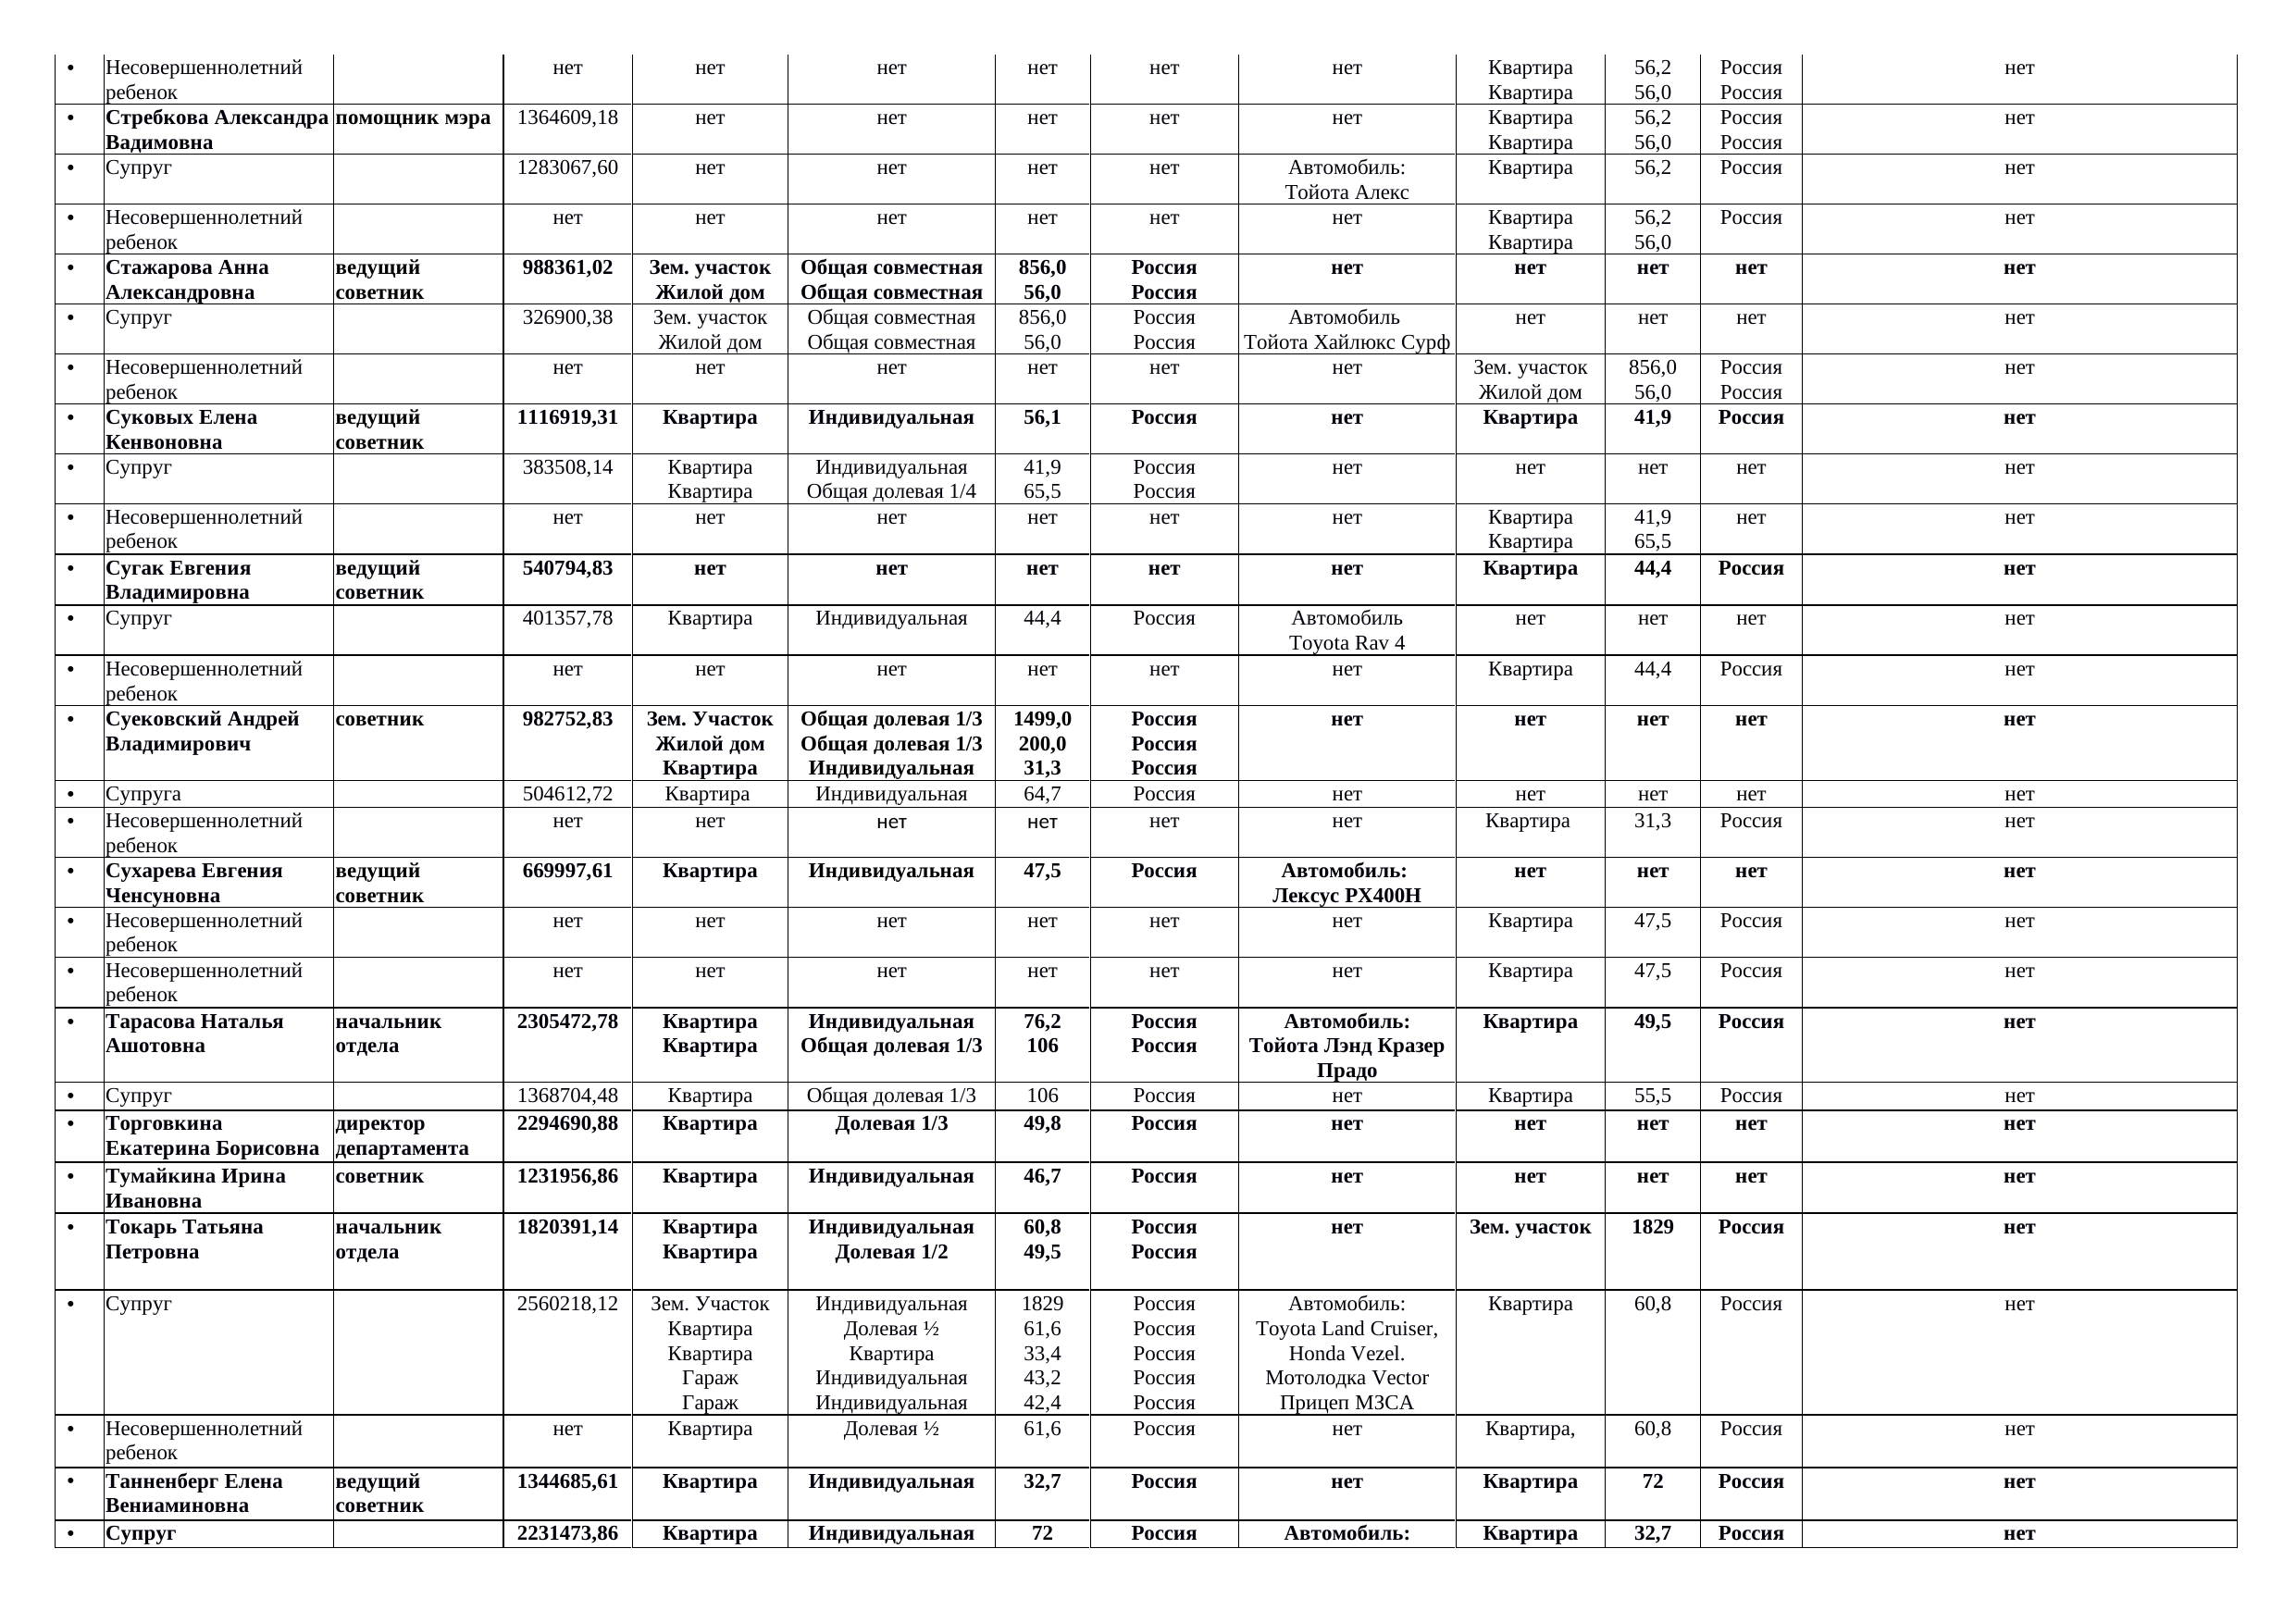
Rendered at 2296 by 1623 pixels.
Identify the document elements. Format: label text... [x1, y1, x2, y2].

table_cell [56, 155, 104, 204]
table_cell нет [1239, 808, 1455, 857]
table_cell нет [788, 908, 995, 957]
table_cell [56, 254, 104, 304]
table_cell нет [1701, 606, 1802, 654]
table_cell начальник отдела [334, 1214, 503, 1289]
table_cell 72 [1606, 1468, 1700, 1519]
table_cell Россия [1701, 1416, 1802, 1467]
table_cell [56, 1163, 104, 1212]
table_cell Супруг [105, 155, 333, 204]
table_cell 1231956,86 [504, 1163, 631, 1212]
table_cell нет [1803, 504, 2237, 553]
table_cell 32,7 [1606, 1521, 1700, 1547]
table_cell нет [1803, 1214, 2237, 1289]
table_cell нет [1701, 454, 1802, 503]
table_cell нет [1457, 781, 1605, 807]
table_cell нет [1606, 781, 1700, 807]
table_cell нет [504, 958, 631, 1007]
table_cell нет [1803, 555, 2237, 604]
table_cell нет [1606, 304, 1700, 353]
table_cell 1116919,31 [504, 404, 631, 453]
table_cell нет [1457, 454, 1605, 503]
table_cell 41,9 [1606, 404, 1700, 453]
table_cell нет [1091, 204, 1238, 254]
table_cell [56, 958, 104, 1007]
table_cell нет [1457, 304, 1605, 353]
table_cell 76,2 106 [996, 1009, 1089, 1082]
table_cell 44,4 [996, 606, 1089, 654]
table_cell 47,5 [1606, 958, 1700, 1007]
table_cell [334, 908, 503, 957]
table_cell Супруга [105, 781, 333, 807]
table_cell Зем. участок Жилой дом [1457, 354, 1605, 403]
table_cell нет [1701, 781, 1802, 807]
table_cell 56,2 [1606, 155, 1700, 204]
table_cell Автомобиль: Тойота Алекс [1239, 155, 1455, 204]
table_cell нет [788, 958, 995, 1007]
table_cell Общая долевая 1/3 Общая долевая 1/3 Индивидуальная [788, 706, 995, 780]
table_cell 55,5 [1606, 1083, 1700, 1109]
table_cell нет [1239, 404, 1455, 453]
table_cell нет [1239, 504, 1455, 553]
table_cell нет [996, 555, 1089, 604]
table_cell Россия [1091, 404, 1238, 453]
table_cell нет [1606, 858, 1700, 907]
table_cell 1499,0 200,0 31,3 [996, 706, 1089, 780]
table_cell нет [1803, 606, 2237, 654]
table_cell 1364609,18 [504, 105, 631, 154]
table_cell Автомобиль: [1239, 1521, 1455, 1547]
table_cell нет [633, 555, 788, 604]
table_cell Квартира [1457, 155, 1605, 204]
table_cell нет [788, 354, 995, 403]
table_cell нет [996, 55, 1089, 104]
table_cell Зем. участок Жилой дом [633, 254, 788, 304]
table_cell Индивидуальная Общая долевая 1/3 [788, 1009, 995, 1082]
table_cell нет [1457, 1111, 1605, 1161]
table_cell 383508,14 [504, 454, 631, 503]
table_cell 41,9 65,5 [996, 454, 1089, 503]
table_cell Индивидуальная [788, 1163, 995, 1212]
table_cell нет [1091, 504, 1238, 553]
table_cell Россия Россия [1091, 254, 1238, 304]
table_cell нет [1606, 1111, 1700, 1161]
table_cell Квартира [633, 1521, 788, 1547]
table_cell [56, 504, 104, 553]
table_cell Квартира [1457, 1009, 1605, 1082]
table_cell нет [1239, 254, 1455, 304]
table_cell нет [1803, 656, 2237, 705]
table_cell Квартира, [1457, 1416, 1605, 1467]
table_cell нет [1091, 958, 1238, 1007]
table_cell Несовершеннолетний ребенок [105, 504, 333, 553]
table_cell нет [1091, 105, 1238, 154]
table_cell нет [996, 354, 1089, 403]
table_cell нет [788, 656, 995, 705]
table_cell [56, 1111, 104, 1161]
table_cell нет [1701, 1163, 1802, 1212]
table_cell Квартира [1457, 656, 1605, 705]
table_cell Квартира Квартира [1457, 55, 1605, 104]
table_cell нет [1803, 808, 2237, 857]
table_cell нет [633, 504, 788, 553]
table_cell [334, 1083, 503, 1109]
table_cell Индивидуальная Долевая 1/2 [788, 1214, 995, 1289]
table_cell нет [504, 204, 631, 254]
table_cell директор департамента [334, 1111, 503, 1161]
table_cell 401357,78 [504, 606, 631, 654]
table_cell [56, 404, 104, 453]
table_cell Индивидуальная Общая долевая 1/4 [788, 454, 995, 503]
table_cell Квартира Квартира [1457, 504, 1605, 553]
table_cell 1829 [1606, 1214, 1700, 1289]
table_cell Супруг [105, 606, 333, 654]
table_cell нет [996, 908, 1089, 957]
table_cell нет [1701, 706, 1802, 780]
table_cell нет [1239, 1416, 1455, 1467]
table_cell 47,5 [1606, 908, 1700, 957]
table_cell Россия Россия [1701, 55, 1802, 104]
table_cell [56, 454, 104, 503]
table_cell 1368704,48 [504, 1083, 631, 1109]
table_cell Супруг [105, 1521, 333, 1547]
table_cell Несовершеннолетний ребенок [105, 656, 333, 705]
table_cell [56, 908, 104, 957]
table_cell нет [1803, 404, 2237, 453]
table_cell нет [1701, 504, 1802, 553]
table_cell Квартира [1457, 958, 1605, 1007]
table_cell Супруг [105, 1291, 333, 1414]
table_cell Индивидуальная [788, 858, 995, 907]
table_cell нет [1606, 1163, 1700, 1212]
table_cell Квартира [1457, 1521, 1605, 1547]
table_cell нет [1239, 1163, 1455, 1212]
table_cell Токарь Татьяна Петровна [105, 1214, 333, 1289]
table_cell Россия [1701, 1291, 1802, 1414]
table_cell Тумайкина Ирина Ивановна [105, 1163, 333, 1212]
table_cell нет [1457, 606, 1605, 654]
table_cell 988361,02 [504, 254, 631, 304]
table_cell Квартира Квартира [1457, 105, 1605, 154]
table_cell нет [1803, 706, 2237, 780]
table_cell нет [504, 908, 631, 957]
table_cell 2231473,86 [504, 1521, 631, 1547]
table_cell нет [1239, 204, 1455, 254]
table_cell Общая совместная Общая совместная [788, 254, 995, 304]
table_cell нет [1091, 354, 1238, 403]
table_cell нет [1803, 454, 2237, 503]
table_cell нет [1803, 1416, 2237, 1467]
table_cell Квартира [1457, 404, 1605, 453]
table_cell [56, 204, 104, 254]
table_cell [56, 706, 104, 780]
table_cell 64,7 [996, 781, 1089, 807]
table_cell нет [504, 504, 631, 553]
table_cell 504612,72 [504, 781, 631, 807]
table_cell Россия [1091, 1468, 1238, 1519]
table_cell [56, 1416, 104, 1467]
table_cell нет [1803, 958, 2237, 1007]
table_cell [56, 105, 104, 154]
table_cell [334, 1416, 503, 1467]
table_cell нет [633, 354, 788, 403]
table_cell ведущий советник [334, 404, 503, 453]
table_cell Квартира [1457, 1291, 1605, 1414]
table_cell [56, 808, 104, 857]
table_cell 47,5 [996, 858, 1089, 907]
table_cell Квартира [633, 404, 788, 453]
table_cell нет [1239, 555, 1455, 604]
table_cell Сухарева Евгения Ченсуновна [105, 858, 333, 907]
table_cell 60,8 [1606, 1416, 1700, 1467]
table_cell Россия [1091, 1521, 1238, 1547]
table_cell 982752,83 [504, 706, 631, 780]
table_cell Квартира [1457, 908, 1605, 957]
table_cell нет [996, 808, 1089, 857]
table_cell Россия [1701, 404, 1802, 453]
table_cell [334, 204, 503, 254]
table_cell нет [1803, 858, 2237, 907]
table_cell Квартира [633, 781, 788, 807]
table_cell нет [788, 555, 995, 604]
table_cell [56, 304, 104, 353]
table_cell Квартира [633, 1468, 788, 1519]
table_cell Долевая ½ [788, 1416, 995, 1467]
table_cell Долевая 1/3 [788, 1111, 995, 1161]
table_cell Квартира [633, 1111, 788, 1161]
table_cell 2294690,88 [504, 1111, 631, 1161]
table_cell нет [1803, 1468, 2237, 1519]
table_cell Квартира [633, 858, 788, 907]
table_cell нет [996, 504, 1089, 553]
table_cell [56, 1009, 104, 1082]
table_cell 60,8 49,5 [996, 1214, 1089, 1289]
table_cell Россия [1701, 1083, 1802, 1109]
table_cell 49,8 [996, 1111, 1089, 1161]
table_cell Индивидуальная [788, 404, 995, 453]
table_cell нет [1803, 1083, 2237, 1109]
table_cell Россия [1701, 555, 1802, 604]
table_cell нет [1091, 155, 1238, 204]
table_cell нет [633, 105, 788, 154]
table_cell нет [504, 354, 631, 403]
table_cell Квартира [633, 1416, 788, 1467]
table_cell Россия [1091, 858, 1238, 907]
table_cell нет [1803, 304, 2237, 353]
table_cell нет [996, 656, 1089, 705]
table_cell нет [1091, 555, 1238, 604]
table_cell нет [1803, 1009, 2237, 1082]
table_cell нет [1091, 55, 1238, 104]
table_cell нет [633, 55, 788, 104]
table_cell Сугак Евгения Владимировна [105, 555, 333, 604]
table_cell [334, 55, 503, 104]
table_cell нет [1803, 781, 2237, 807]
table_cell нет [788, 808, 995, 857]
table_cell нет [1803, 204, 2237, 254]
table_cell Тарасова Наталья Ашотовна [105, 1009, 333, 1082]
table_cell 856,0 56,0 [996, 304, 1089, 353]
table_cell [56, 1521, 104, 1547]
table_cell нет [1239, 354, 1455, 403]
table_cell Автомобиль Тойота Хайлюкс Сурф [1239, 304, 1455, 353]
table_cell нет [1239, 454, 1455, 503]
table_cell нет [1701, 1111, 1802, 1161]
table_cell Россия [1091, 781, 1238, 807]
table_cell 61,6 [996, 1416, 1089, 1467]
table_cell Квартира [1457, 1083, 1605, 1109]
table_cell нет [633, 155, 788, 204]
table_cell 56,1 [996, 404, 1089, 453]
table_cell нет [1239, 781, 1455, 807]
table_cell 41,9 65,5 [1606, 504, 1700, 553]
table_cell Квартира [1457, 1468, 1605, 1519]
table_cell Автомобиль Toyota Rav 4 [1239, 606, 1455, 654]
table_cell нет [1803, 1521, 2237, 1547]
table_cell Квартира [1457, 555, 1605, 604]
table_cell Индивидуальная Долевая ½ Квартира Индивидуальная Индивидуальная [788, 1291, 995, 1414]
table_cell Россия [1701, 656, 1802, 705]
table_cell Индивидуальная [788, 606, 995, 654]
table_cell [56, 781, 104, 807]
table_cell 60,8 [1606, 1291, 1700, 1414]
table_cell нет [1239, 55, 1455, 104]
table_cell [56, 1291, 104, 1414]
table_cell нет [1239, 958, 1455, 1007]
table_cell 31,3 [1606, 808, 1700, 857]
table_cell нет [633, 908, 788, 957]
table_cell Квартира Квартира [633, 1214, 788, 1289]
table_cell нет [633, 656, 788, 705]
table_cell нет [788, 155, 995, 204]
table_cell нет [504, 808, 631, 857]
table_cell нет [996, 155, 1089, 204]
table_cell Квартира [633, 1163, 788, 1212]
table_cell Стребкова Александра Вадимовна [105, 105, 333, 154]
table_cell [334, 155, 503, 204]
table_cell нет [504, 1416, 631, 1467]
table_cell Автомобиль: Toyota Land Cruiser, Honda Vezel. Мотолодка Vector Прицеп МЗСА [1239, 1291, 1455, 1414]
table_cell Россия [1701, 155, 1802, 204]
table_cell Несовершеннолетний ребенок [105, 908, 333, 957]
table_cell Автомобиль: Лексус РХ400Н [1239, 858, 1455, 907]
table_cell нет [633, 808, 788, 857]
table_cell 106 [996, 1083, 1089, 1109]
table_cell Несовершеннолетний ребенок [105, 204, 333, 254]
table_cell 46,7 [996, 1163, 1089, 1212]
table_cell 32,7 [996, 1468, 1089, 1519]
table_cell нет [1803, 155, 2237, 204]
table_cell Общая долевая 1/3 [788, 1083, 995, 1109]
table_cell 669997,61 [504, 858, 631, 907]
table_cell советник [334, 706, 503, 780]
table_cell 1344685,61 [504, 1468, 631, 1519]
table_cell нет [788, 105, 995, 154]
table_cell Россия [1091, 1083, 1238, 1109]
table_cell нет [1803, 55, 2237, 104]
table_cell 2560218,12 [504, 1291, 631, 1414]
table_cell Суековский Андрей Владимирович [105, 706, 333, 780]
table_cell нет [1239, 105, 1455, 154]
table_cell [334, 304, 503, 353]
table_cell нет [996, 105, 1089, 154]
table_cell 56,2 56,0 [1606, 105, 1700, 154]
table_cell нет [1803, 105, 2237, 154]
table_cell 44,4 [1606, 555, 1700, 604]
table_cell нет [1606, 454, 1700, 503]
table_cell [334, 354, 503, 403]
table_cell Торговкина Екатерина Борисовна [105, 1111, 333, 1161]
table_cell 540794,83 [504, 555, 631, 604]
table_cell ведущий советник [334, 858, 503, 907]
table_cell нет [1457, 706, 1605, 780]
table_cell ведущий советник [334, 1468, 503, 1519]
table_cell Общая совместная Общая совместная [788, 304, 995, 353]
table_cell [56, 1468, 104, 1519]
table_cell Несовершеннолетний ребенок [105, 958, 333, 1007]
table_cell нет [1457, 254, 1605, 304]
table_cell Индивидуальная [788, 1521, 995, 1547]
table_cell нет [1091, 808, 1238, 857]
table_cell 44,4 [1606, 656, 1700, 705]
table_cell [56, 1214, 104, 1289]
table_cell начальник отдела [334, 1009, 503, 1082]
table_cell нет [633, 958, 788, 1007]
table_cell Стажарова Анна Александровна [105, 254, 333, 304]
table_cell Россия [1091, 1416, 1238, 1467]
table_cell 1820391,14 [504, 1214, 631, 1289]
table_cell Индивидуальная [788, 1468, 995, 1519]
table_cell Россия [1701, 1521, 1802, 1547]
table_cell [56, 555, 104, 604]
table_cell Супруг [105, 454, 333, 503]
table_cell Россия Россия Россия [1091, 706, 1238, 780]
table_cell Зем. участок [1457, 1214, 1605, 1289]
table_cell Несовершеннолетний ребенок [105, 354, 333, 403]
table_cell Россия [1091, 1111, 1238, 1161]
table_cell Зем. участок Жилой дом [633, 304, 788, 353]
table_cell [56, 55, 104, 104]
table_cell Супруг [105, 304, 333, 353]
table_cell нет [1606, 606, 1700, 654]
table_cell 326900,38 [504, 304, 631, 353]
table_cell Россия [1701, 1468, 1802, 1519]
table_cell Квартира Квартира [1457, 204, 1605, 254]
table_cell нет [1091, 656, 1238, 705]
table_cell нет [788, 504, 995, 553]
table_cell Зем. Участок Квартира Квартира Гараж Гараж [633, 1291, 788, 1414]
table_cell нет [996, 958, 1089, 1007]
table_cell Россия [1091, 606, 1238, 654]
table_cell Квартира [633, 606, 788, 654]
table_cell Квартира [633, 1083, 788, 1109]
table_cell Россия [1701, 958, 1802, 1007]
table_cell [56, 606, 104, 654]
table_cell [56, 858, 104, 907]
table_cell нет [1091, 908, 1238, 957]
table_cell [334, 1521, 503, 1547]
table_cell [334, 808, 503, 857]
table_cell советник [334, 1163, 503, 1212]
table_cell Россия Россия [1701, 105, 1802, 154]
table_cell Россия [1701, 204, 1802, 254]
table_cell нет [788, 55, 995, 104]
table_cell Несовершеннолетний ребенок [105, 1416, 333, 1467]
table_cell Россия Россия [1091, 454, 1238, 503]
table_cell нет [1701, 304, 1802, 353]
table_cell нет [1239, 1083, 1455, 1109]
table_cell нет [1606, 706, 1700, 780]
table_cell нет [1457, 1163, 1605, 1212]
table_cell нет [1701, 254, 1802, 304]
table_cell [334, 781, 503, 807]
table_cell нет [1803, 354, 2237, 403]
table_cell [334, 656, 503, 705]
table_cell Россия Россия [1701, 354, 1802, 403]
table_cell 2305472,78 [504, 1009, 631, 1082]
table_cell [334, 454, 503, 503]
table_cell нет [1239, 706, 1455, 780]
table_cell нет [1701, 858, 1802, 907]
table_cell [334, 1291, 503, 1414]
table_cell Квартира Квартира [633, 454, 788, 503]
table_cell нет [504, 656, 631, 705]
table_cell [56, 1083, 104, 1109]
table_cell помощник мэра [334, 105, 503, 154]
table_cell Россия [1701, 1214, 1802, 1289]
table_cell [334, 606, 503, 654]
table_cell Россия [1701, 1009, 1802, 1082]
table_cell нет [1239, 656, 1455, 705]
table_cell Россия Россия [1091, 1214, 1238, 1289]
table_cell 856,0 56,0 [1606, 354, 1700, 403]
table_cell 56,2 56,0 [1606, 204, 1700, 254]
table_cell ведущий советник [334, 555, 503, 604]
table_cell [334, 958, 503, 1007]
table_cell 72 [996, 1521, 1089, 1547]
table_cell Танненберг Елена Вениаминовна [105, 1468, 333, 1519]
table_cell Автомобиль: Тойота Лэнд Кразер Прадо [1239, 1009, 1455, 1082]
table_cell 1283067,60 [504, 155, 631, 204]
table_cell нет [1803, 1111, 2237, 1161]
table_cell нет [788, 204, 995, 254]
table_cell 856,0 56,0 [996, 254, 1089, 304]
table_cell Индивидуальная [788, 781, 995, 807]
table_cell Россия Россия Россия Россия Россия [1091, 1291, 1238, 1414]
table_cell 1829 61,6 33,4 43,2 42,4 [996, 1291, 1089, 1414]
table_cell Несовершеннолетний ребенок [105, 55, 333, 104]
table_cell Квартира [1457, 808, 1605, 857]
table_cell нет [1606, 254, 1700, 304]
table_cell нет [1239, 1111, 1455, 1161]
table_cell Россия Россия [1091, 1009, 1238, 1082]
table_cell Зем. Участок Жилой дом Квартира [633, 706, 788, 780]
table_cell [56, 656, 104, 705]
table_cell нет [504, 55, 631, 104]
table_cell нет [1239, 1214, 1455, 1289]
table_cell [334, 504, 503, 553]
table_cell нет [1803, 1163, 2237, 1212]
table_cell Россия [1701, 908, 1802, 957]
table_cell нет [996, 204, 1089, 254]
table_cell Супруг [105, 1083, 333, 1109]
table_cell ведущий советник [334, 254, 503, 304]
table_cell нет [1239, 908, 1455, 957]
table_cell 49,5 [1606, 1009, 1700, 1082]
table_cell 56,2 56,0 [1606, 55, 1700, 104]
table_cell [56, 354, 104, 403]
table_cell Несовершеннолетний ребенок [105, 808, 333, 857]
table_cell нет [633, 204, 788, 254]
table_cell Россия [1091, 1163, 1238, 1212]
table_cell Россия Россия [1091, 304, 1238, 353]
table_cell нет [1803, 254, 2237, 304]
table_cell Россия [1701, 808, 1802, 857]
table_cell Квартира Квартира [633, 1009, 788, 1082]
table_cell нет [1803, 1291, 2237, 1414]
table_cell нет [1457, 858, 1605, 907]
table_cell нет [1239, 1468, 1455, 1519]
table_cell нет [1803, 908, 2237, 957]
table_cell Суковых Елена Кенвоновна [105, 404, 333, 453]
